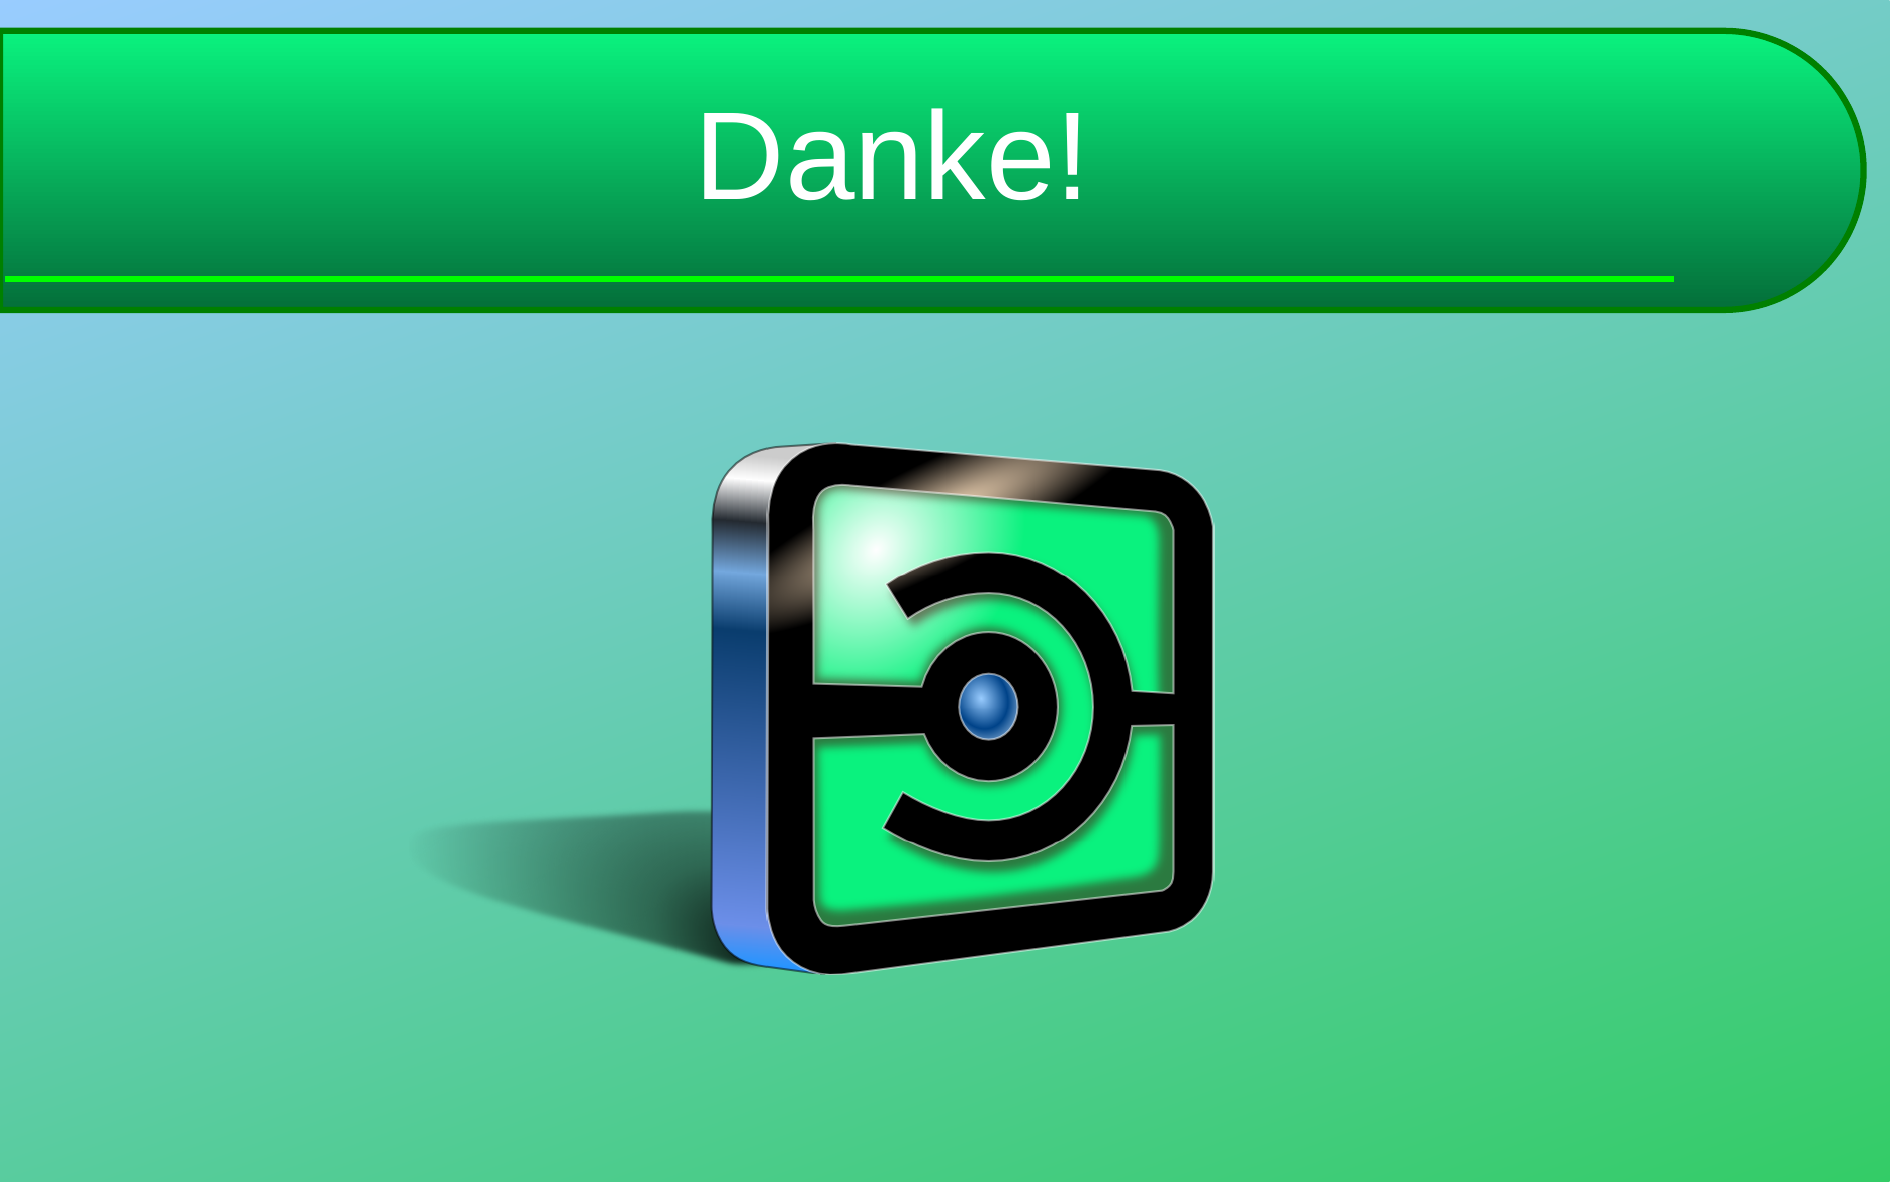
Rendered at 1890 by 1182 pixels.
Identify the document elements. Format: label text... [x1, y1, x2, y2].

picture [409, 442, 1215, 975]
subtitle Danke! [111, 30, 1674, 282]
